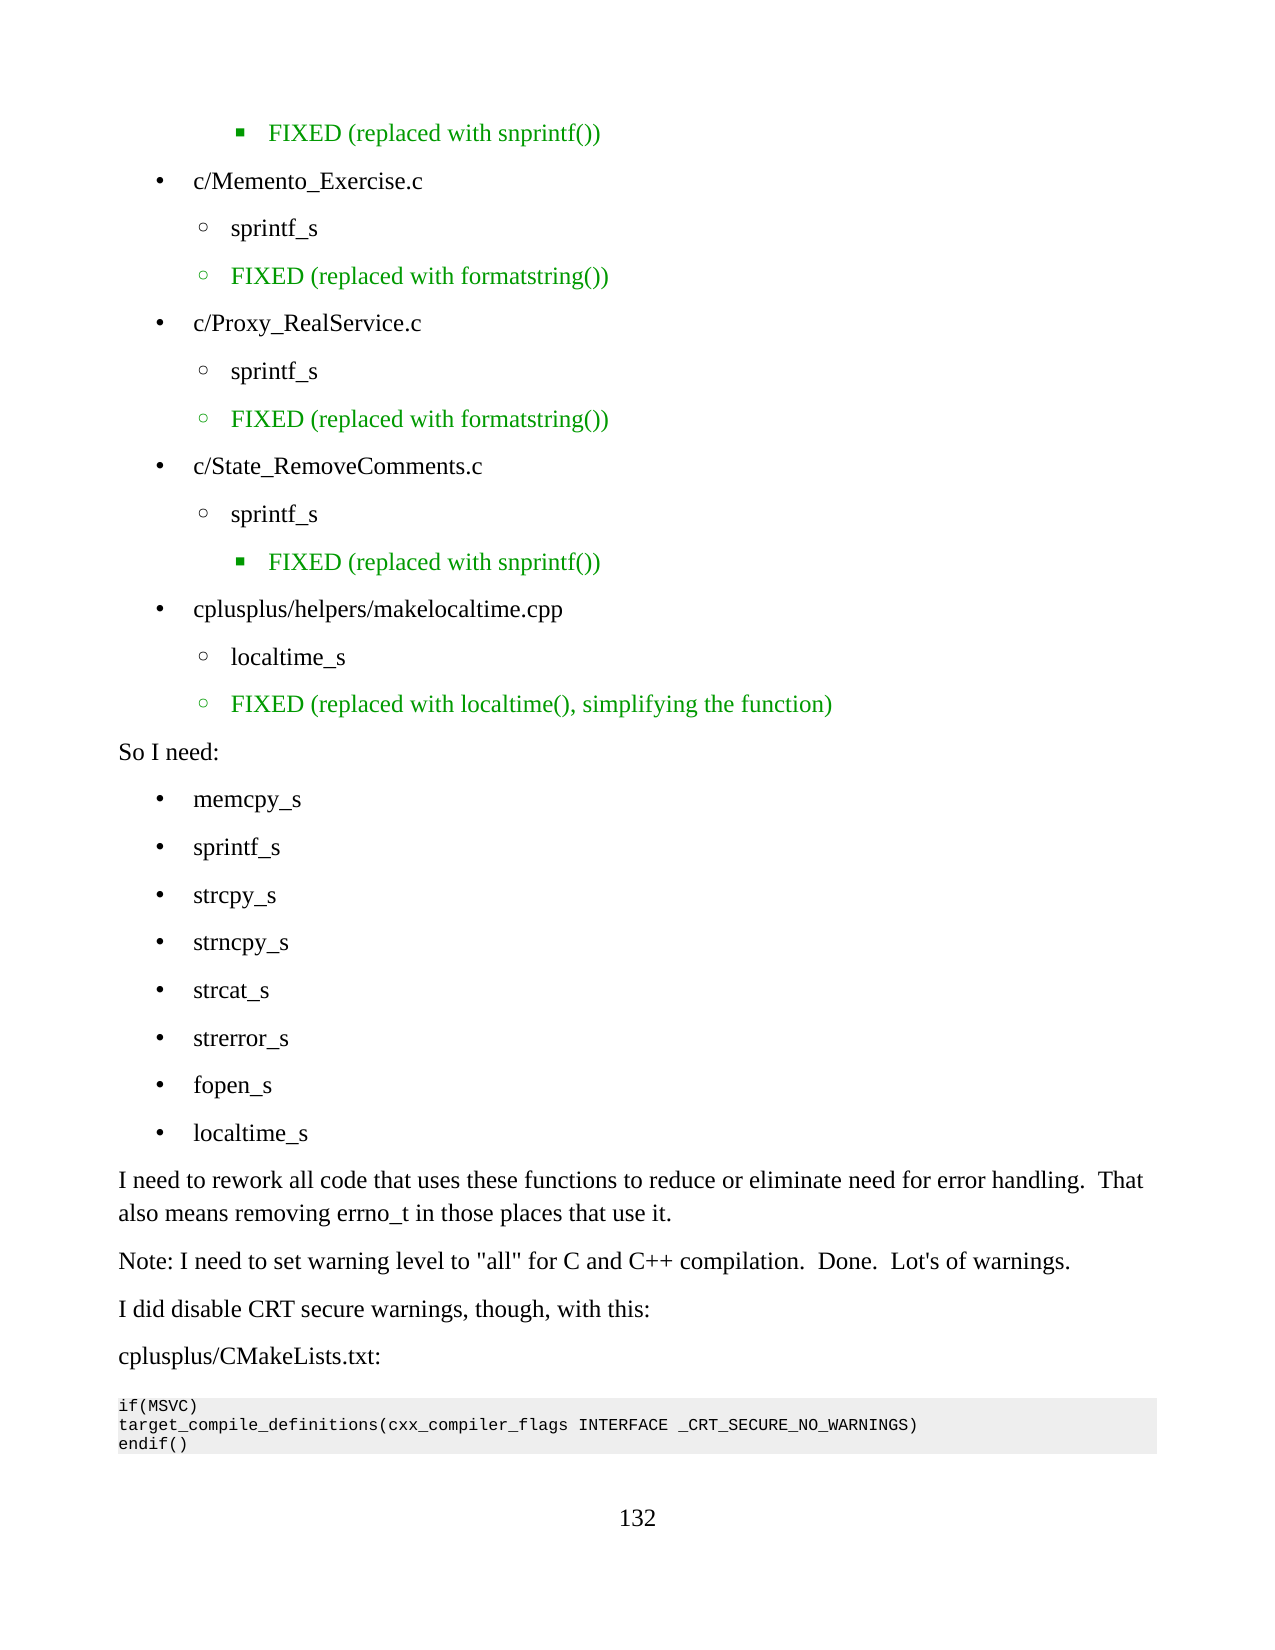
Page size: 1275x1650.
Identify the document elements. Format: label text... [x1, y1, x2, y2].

list c/Memento_Exercise.c [156, 166, 1157, 194]
list strcpy_s [156, 880, 1157, 908]
text if(MSVC) [118, 1398, 1157, 1417]
list FIXED (replaced with localtime(), simplifying the function) [193, 689, 1157, 718]
list sprintf_s [193, 356, 1157, 385]
list fopen_s [156, 1070, 1157, 1099]
list FIXED (replaced with formatstring()) [193, 261, 1157, 290]
text endif() [118, 1436, 1157, 1454]
list localtime_s [156, 1118, 1157, 1147]
text I need to rework all code that uses these functions to reduce or eliminate need for error handling. That also means removing errno_t in those places that use it. [118, 1165, 1157, 1227]
list sprintf_s [193, 499, 1157, 528]
text So I need: [118, 737, 1157, 766]
list sprintf_s [193, 213, 1157, 242]
text Note: I need to set warning level to "all" for C and C++ compilation. Done. Lot's of warnings. [118, 1246, 1157, 1275]
text cplusplus/CMakeLists.txt: [118, 1341, 1157, 1370]
list c/Proxy_RealService.c [156, 308, 1157, 337]
list strncpy_s [156, 927, 1157, 956]
list cplusplus/helpers/makelocaltime.cpp [156, 594, 1157, 623]
list FIXED (replaced with snprintf()) [231, 547, 1157, 575]
list FIXED (replaced with formatstring()) [193, 404, 1157, 432]
list strerror_s [156, 1023, 1157, 1051]
list localtime_s [193, 642, 1157, 671]
list sprintf_s [156, 832, 1157, 861]
list strcat_s [156, 975, 1157, 1004]
text I did disable CRT secure warnings, though, with this: [118, 1294, 1157, 1322]
text target_compile_definitions(cxx_compiler_flags INTERFACE _CRT_SECURE_NO_WARNINGS) [118, 1417, 1157, 1436]
list memcpy_s [156, 784, 1157, 813]
list c/State_RemoveComments.c [156, 451, 1157, 480]
list FIXED (replaced with snprintf()) [231, 118, 1157, 147]
